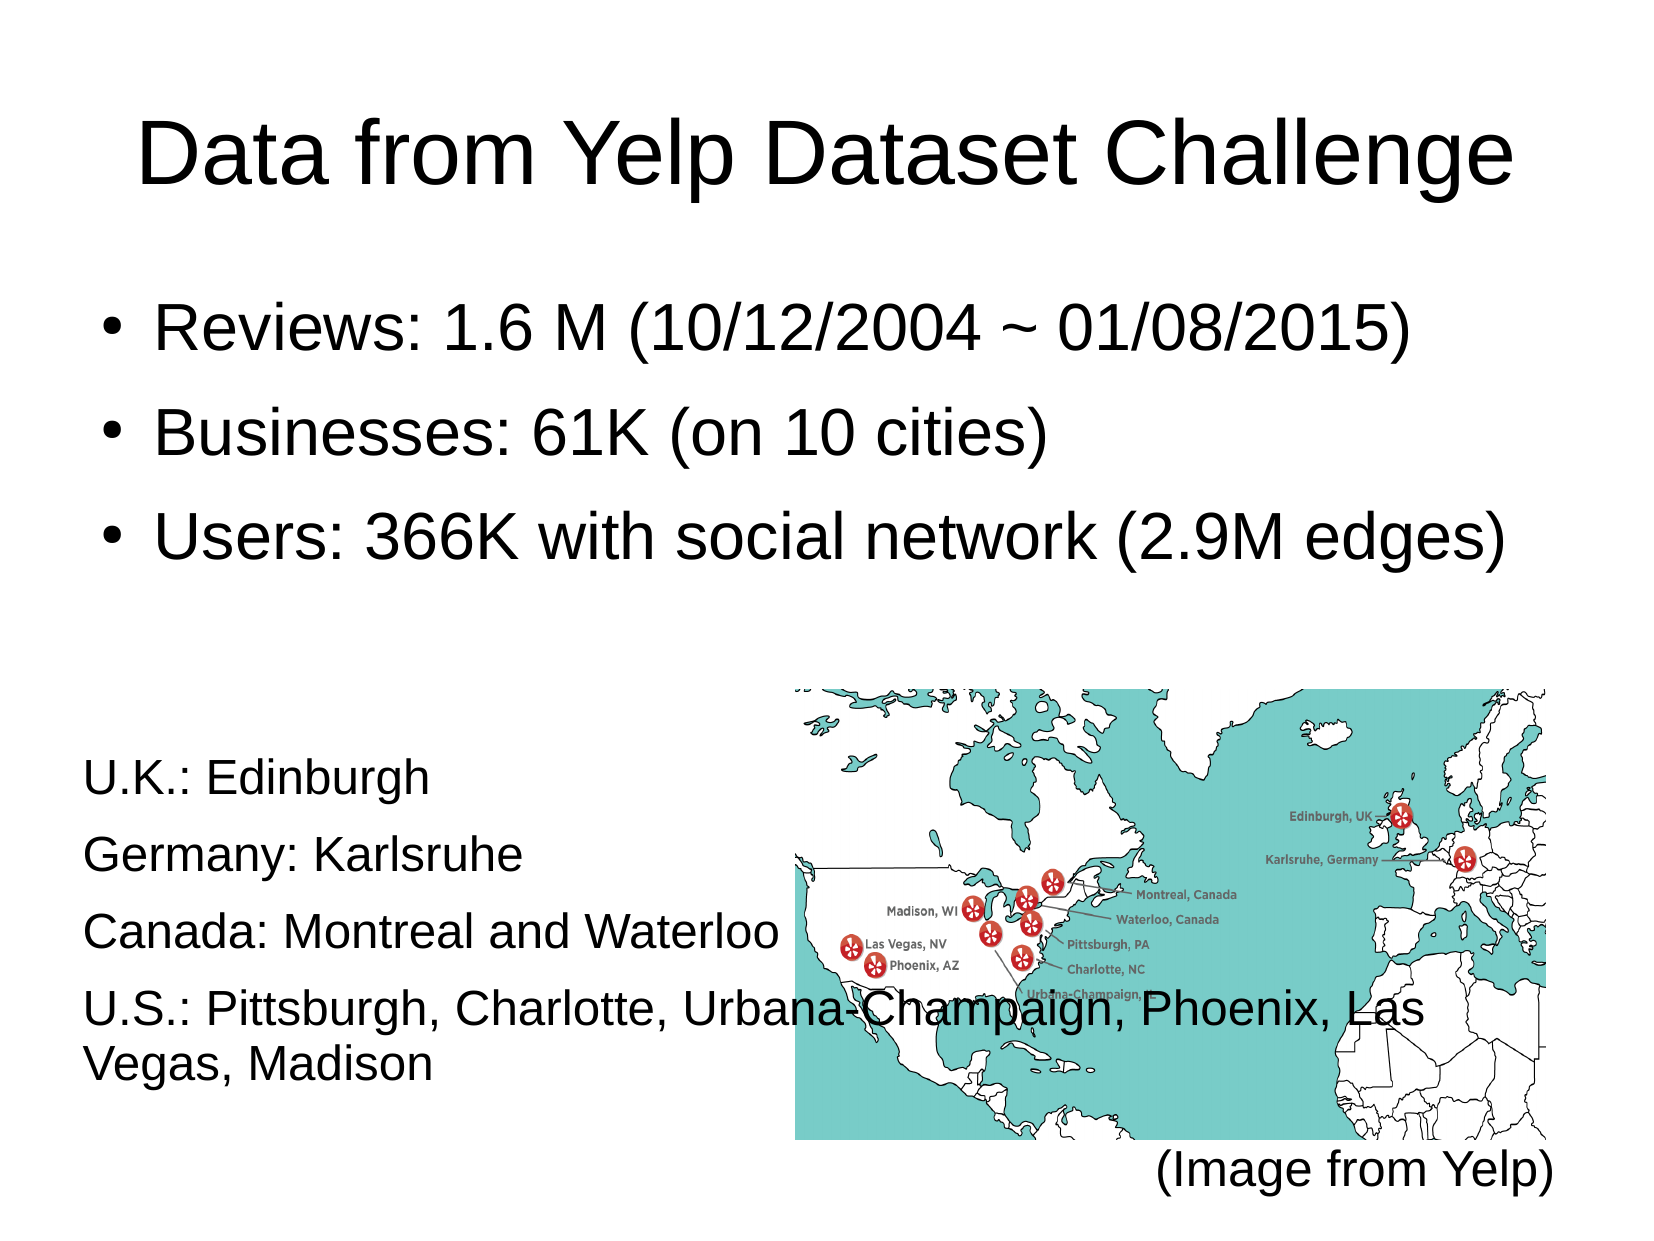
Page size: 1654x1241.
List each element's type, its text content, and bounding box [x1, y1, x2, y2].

picture [795, 1094, 1546, 1141]
picture [795, 689, 1546, 750]
list (Image from Yelp) [1155, 1140, 1557, 1204]
title Data from Yelp Dataset Challenge [82, 49, 1571, 257]
list Reviews: 1.6 M (10/12/2004 ~ 01/08/2015) Businesses: 61K (on 10 cities) Users: 366K with social network (2.9M edges) [82, 290, 1571, 634]
list U.K.: Edinburgh Germany: Karlsruhe Canada: Montreal and Waterloo U.S.: Pittsburgh, Charlotte, Urbana-Champaign, Phoenix, Las Vegas, Madison [82, 750, 1571, 1094]
